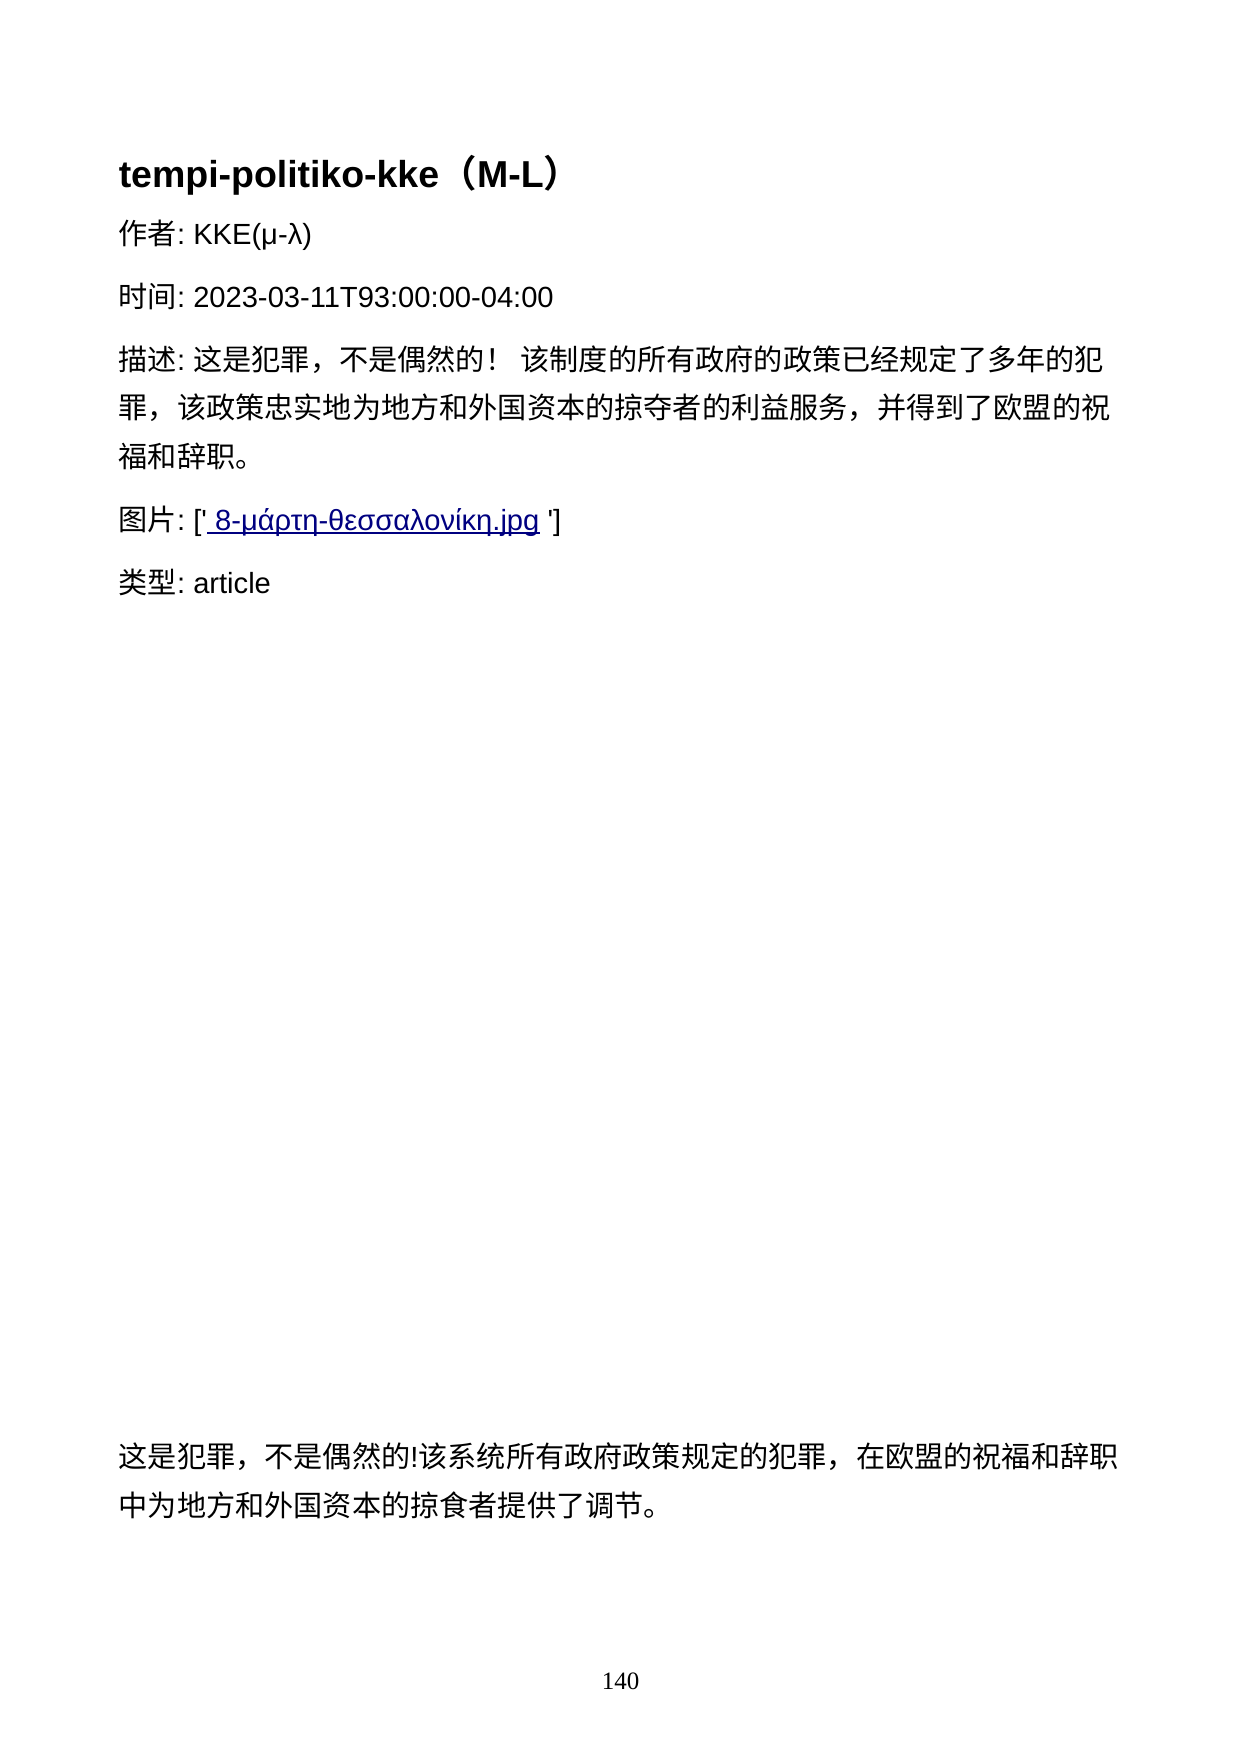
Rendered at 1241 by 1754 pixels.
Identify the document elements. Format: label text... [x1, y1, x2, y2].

text 类型: article [118, 560, 1122, 602]
subtitle tempi-politiko-kke（M-L） [118, 143, 1122, 198]
text 图片: [' 8-μάρτη-θεσσαλονίκη.jpg '] [118, 497, 1122, 539]
text 作者: ΚΚΕ(μ-λ) [118, 210, 1122, 253]
text 时间: 2023-03-11T93:00:00-04:00 [118, 273, 1122, 316]
text 描述: 这是犯罪，不是偶然的！ 该制度的所有政府的政策已经规定了多年的犯罪，该政策忠实地为地方和外国资本的掠夺者的利益服务，并得到了欧盟的祝福和辞职。 [118, 337, 1122, 476]
text 这是犯罪，不是偶然的!该系统所有政府政策规定的犯罪，在欧盟的祝福和辞职中为地方和外国资本的掠食者提供了调节。 [118, 623, 1122, 1524]
